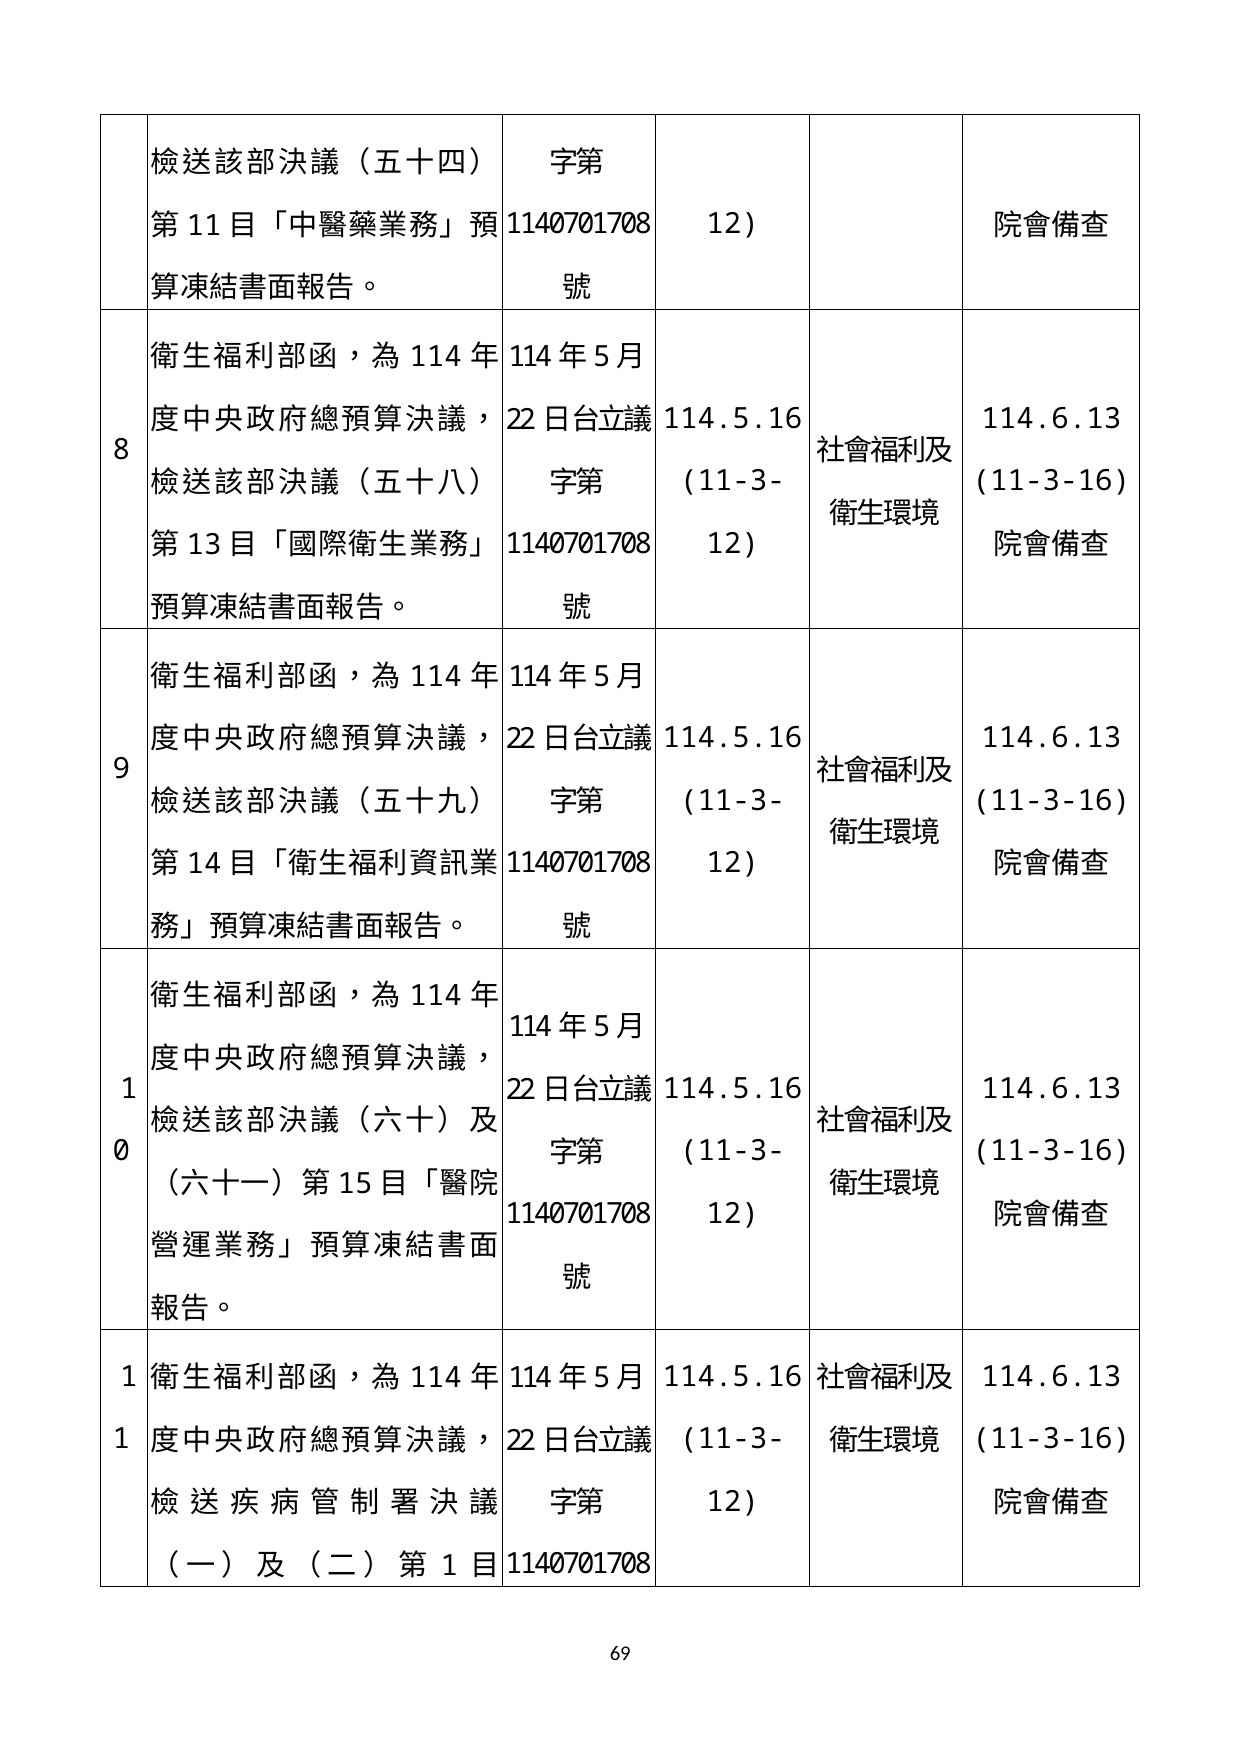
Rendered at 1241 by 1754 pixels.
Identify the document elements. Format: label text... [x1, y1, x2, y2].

table_cell 114.6.13 (11-3-16) 院會備查 [963, 629, 1139, 947]
table_cell 衛生福利部函，為114年度中央政府總預算決議，檢送疾病管制署決議（一）及（二）第1目 [148, 1330, 502, 1586]
table_cell [101, 949, 147, 1329]
table_cell 檢送該部決議（五十四）第11目「中醫藥業務」預算凍結書面報告。 [148, 115, 502, 309]
table_cell [101, 310, 147, 628]
table_cell 社會福利及 衛生環境 [810, 1330, 962, 1586]
table_cell 114.6.13 (11-3-16) 院會備查 [963, 949, 1139, 1329]
table_cell [810, 115, 962, 309]
table_cell 114年5月22日台立議字第1140701708 [503, 1330, 655, 1586]
table_cell 字第1140701708號 [503, 115, 655, 309]
table_cell 114.5.16 (11-3-12) [656, 949, 809, 1329]
table_cell [101, 115, 147, 309]
table_cell [101, 1330, 147, 1586]
table_cell 114.5.16 (11-3-12) [656, 629, 809, 947]
table_cell 114年5月22日台立議字第1140701708號 [503, 629, 655, 947]
table_cell 社會福利及 衛生環境 [810, 949, 962, 1329]
table_cell 衛生福利部函，為114年度中央政府總預算決議，檢送該部決議（五十八）第13目「國際衛生業務」預算凍結書面報告。 [148, 310, 502, 628]
table_cell 社會福利及 衛生環境 [810, 310, 962, 628]
table_cell 12) [656, 115, 809, 309]
table_cell 衛生福利部函，為114年度中央政府總預算決議，檢送該部決議（六十）及（六十一）第15目「醫院營運業務」預算凍結書面報告。 [148, 949, 502, 1329]
table_cell [101, 629, 147, 947]
table_cell 社會福利及 衛生環境 [810, 629, 962, 947]
table_cell 114年5月22日台立議字第1140701708號 [503, 949, 655, 1329]
table_cell 114.6.13 (11-3-16) 院會備查 [963, 310, 1139, 628]
table_cell 衛生福利部函，為114年度中央政府總預算決議，檢送該部決議（五十九）第14目「衛生福利資訊業務」預算凍結書面報告。 [148, 629, 502, 947]
table_cell 114年5月22日台立議字第1140701708號 [503, 310, 655, 628]
table_cell 114.6.13 (11-3-16) 院會備查 [963, 1330, 1139, 1586]
table_cell 114.5.16 (11-3-12) [656, 310, 809, 628]
table_cell 院會備查 [963, 115, 1139, 309]
table_cell 114.5.16 (11-3-12) [656, 1330, 809, 1586]
